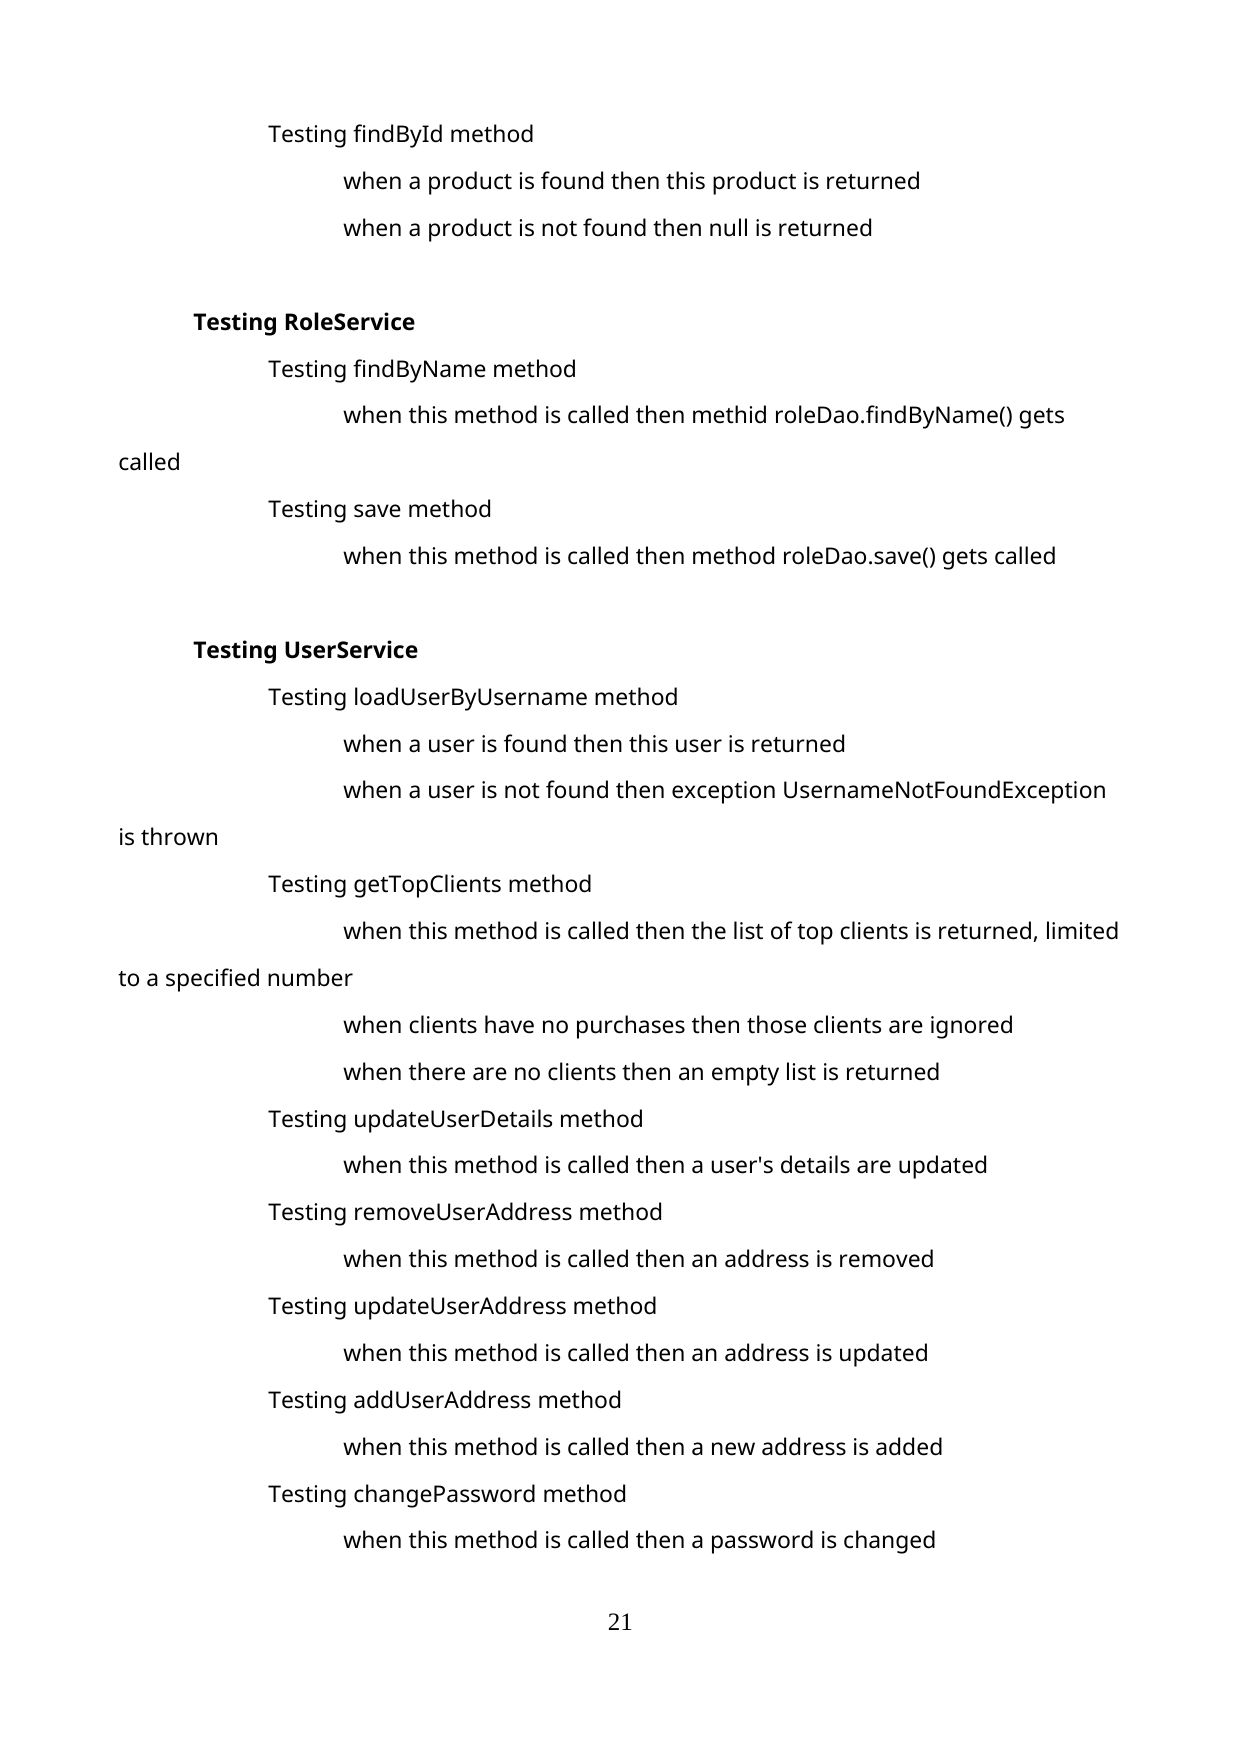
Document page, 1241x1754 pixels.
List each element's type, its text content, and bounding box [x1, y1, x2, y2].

text when this method is called then a new address is added [118, 1431, 1122, 1462]
text when this method is called then methid roleDao.findByName() gets called [118, 399, 1122, 477]
text Testing updateUserDetails method [118, 1102, 1122, 1134]
text when this method is called then an address is removed [118, 1243, 1122, 1274]
text when there are no clients then an empty list is returned [118, 1056, 1122, 1087]
text when a user is found then this user is returned [118, 727, 1122, 759]
text when this method is called then the list of top clients is returned, limited to a specified number [118, 915, 1122, 993]
text when this method is called then an address is updated [118, 1337, 1122, 1368]
text when this method is called then a user's details are updated [118, 1149, 1122, 1181]
text when this method is called then method roleDao.save() gets called [118, 540, 1122, 571]
text Testing changePassword method [118, 1477, 1122, 1509]
text Testing updateUserAddress method [118, 1290, 1122, 1321]
text Testing getTopClients method [118, 868, 1122, 899]
text when a product is not found then null is returned [118, 212, 1122, 243]
text when this method is called then a password is changed [118, 1524, 1122, 1556]
text Testing RoleService [118, 306, 1122, 337]
text Testing loadUserByUsername method [118, 681, 1122, 712]
text when a user is not found then exception UsernameNotFoundException is thrown [118, 774, 1122, 852]
text Testing findByName method [118, 352, 1122, 384]
text Testing save method [118, 493, 1122, 524]
text Testing removeUserAddress method [118, 1196, 1122, 1227]
text when a product is found then this product is returned [118, 165, 1122, 196]
text Testing UserService [118, 634, 1122, 665]
text Testing findById method [118, 118, 1122, 149]
text when clients have no purchases then those clients are ignored [118, 1009, 1122, 1040]
text Testing addUserAddress method [118, 1384, 1122, 1415]
